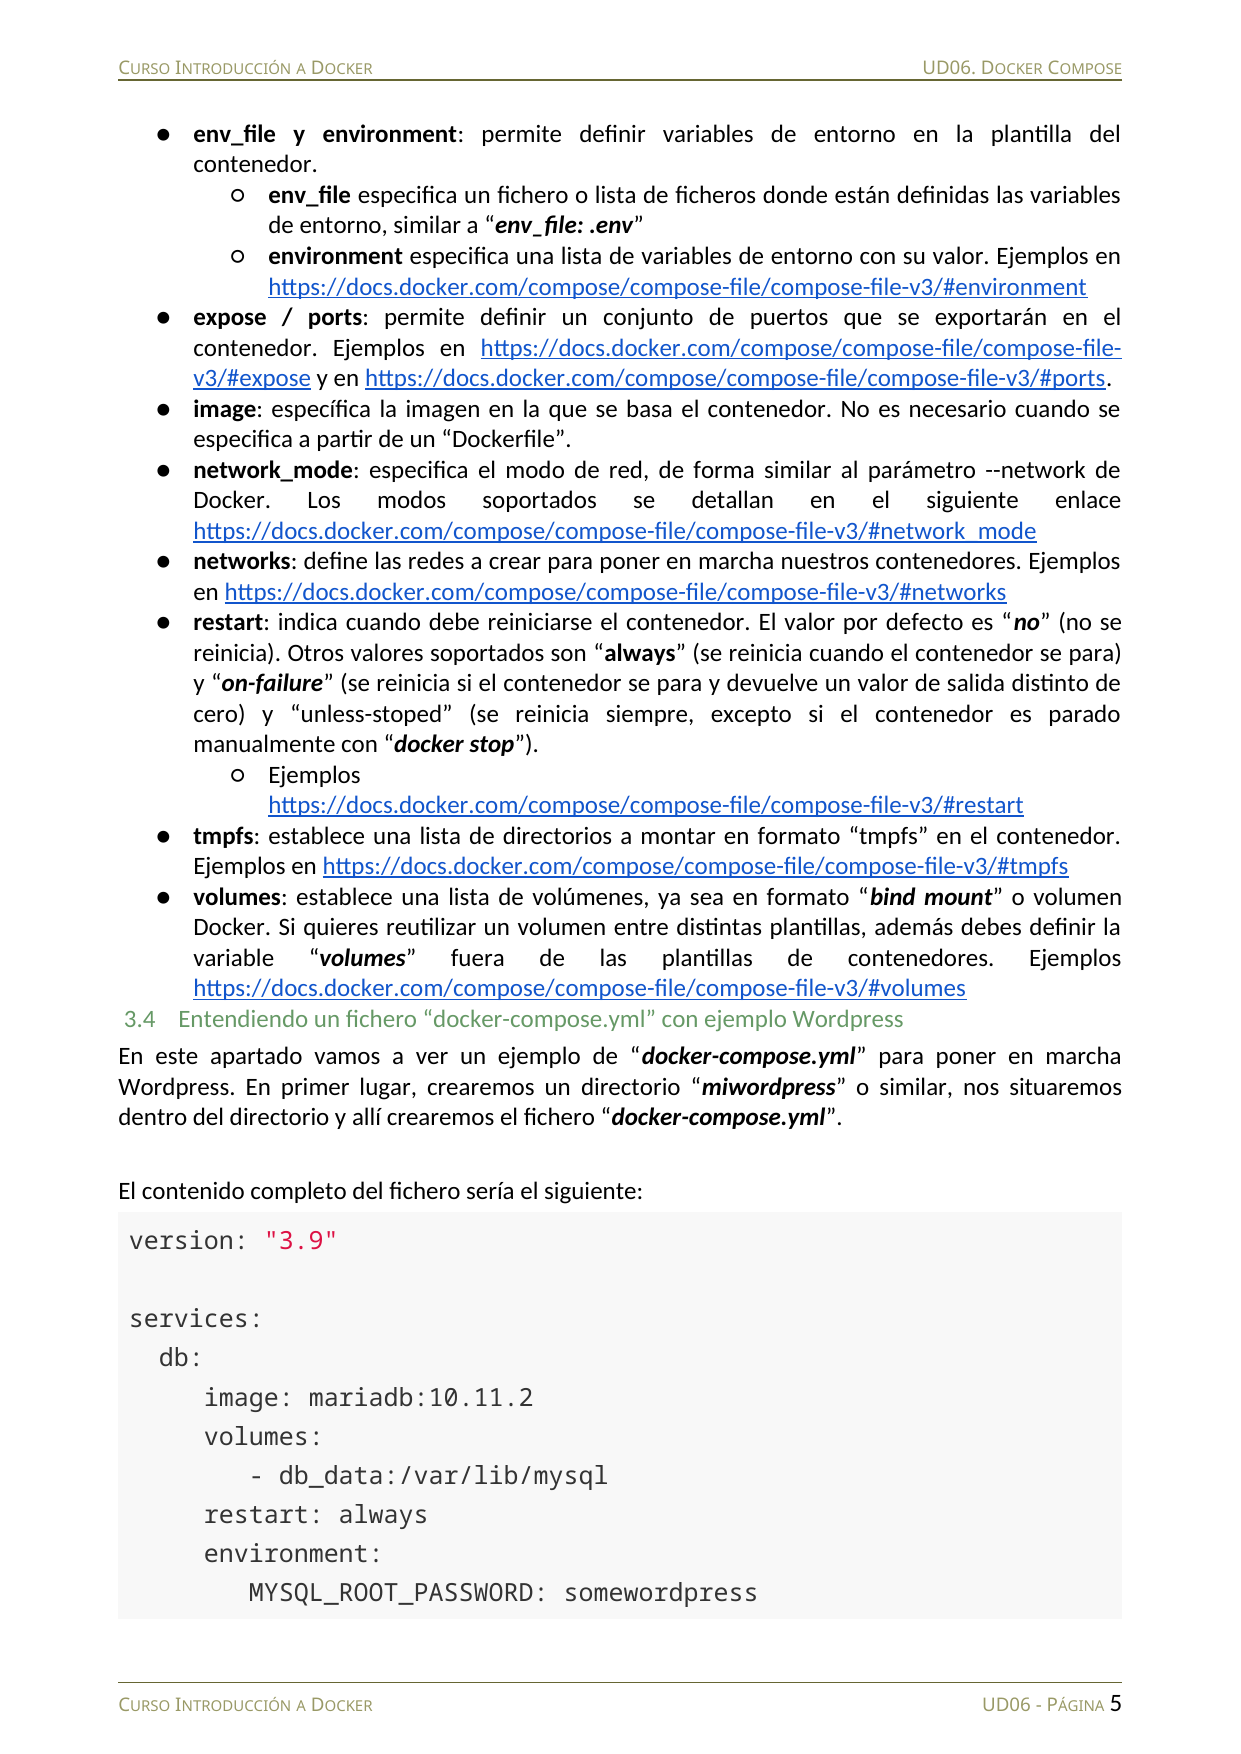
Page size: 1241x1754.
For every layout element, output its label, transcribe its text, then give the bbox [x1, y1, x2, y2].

list image: específica la imagen en la que se basa el contenedor. No es necesario cuando se especifica a partir de un “Dockerfile”. [156, 393, 1122, 454]
list env_file y environment: permite definir variables de entorno en la plantilla del contenedor. [156, 118, 1122, 179]
text El contenido completo del fichero sería el siguiente: [118, 1175, 1122, 1206]
list volumes: establece una lista de volúmenes, ya sea en formato “bind mount” o volumen Docker. Si quieres reutilizar un volumen entre distintas plantillas, además debes definir la variable “volumes” fuera de las plantillas de contenedores. Ejemplos https://docs.docker.com/compose/compose-file/compose-file-v3/#volumes [156, 881, 1122, 1003]
list tmpfs: establece una lista de directorios a montar en formato “tmpfs” en el contenedor. Ejemplos en https://docs.docker.com/compose/compose-file/compose-file-v3/#tmpfs [156, 820, 1122, 881]
list Ejemplos https://docs.docker.com/compose/compose-file/compose-file-v3/#restart [231, 759, 1122, 820]
subtitle Entendiendo un fichero “docker-compose.yml” con ejemplo Wordpress [118, 1003, 1122, 1034]
list restart: indica cuando debe reiniciarse el contenedor. El valor por defecto es “no” (no se reinicia). Otros valores soportados son “always” (se reinicia cuando el contenedor se para) y “on-failure” (se reinicia si el contenedor se para y devuelve un valor de salida distinto de cero) y “unless-stoped” (se reinicia siempre, excepto si el contenedor es parado manualmente con “docker stop”). [156, 606, 1122, 759]
table_header version: "3.9" services: db: image: mariadb:10.11.2 volumes: - db_data:/var/lib/mysql restart: always environment: MYSQL_ROOT_PASSWORD: somewordpress [118, 1212, 1122, 1619]
list env_file especifica un fichero o lista de ficheros donde están definidas las variables de entorno, similar a “env_file: .env” [231, 179, 1122, 240]
list networks: define las redes a crear para poner en marcha nuestros contenedores. Ejemplos en https://docs.docker.com/compose/compose-file/compose-file-v3/#networks [156, 545, 1122, 606]
list expose / ports: permite definir un conjunto de puertos que se exportarán en el contenedor. Ejemplos en https://docs.docker.com/compose/compose-file/compose-file-v3/#expose y en https://docs.docker.com/compose/compose-file/compose-file-v3/#ports. [156, 301, 1122, 393]
text En este apartado vamos a ver un ejemplo de “docker-compose.yml” para poner en marcha Wordpress. En primer lugar, crearemos un directorio “miwordpress” o similar, nos situaremos dentro del directorio y allí crearemos el fichero “docker-compose.yml”. [118, 1040, 1122, 1132]
list network_mode: especifica el modo de red, de forma similar al parámetro --network de Docker. Los modos soportados se detallan en el siguiente enlace https://docs.docker.com/compose/compose-file/compose-file-v3/#network_mode [156, 454, 1122, 545]
list environment especifica una lista de variables de entorno con su valor. Ejemplos en https://docs.docker.com/compose/compose-file/compose-file-v3/#environment [231, 240, 1122, 301]
